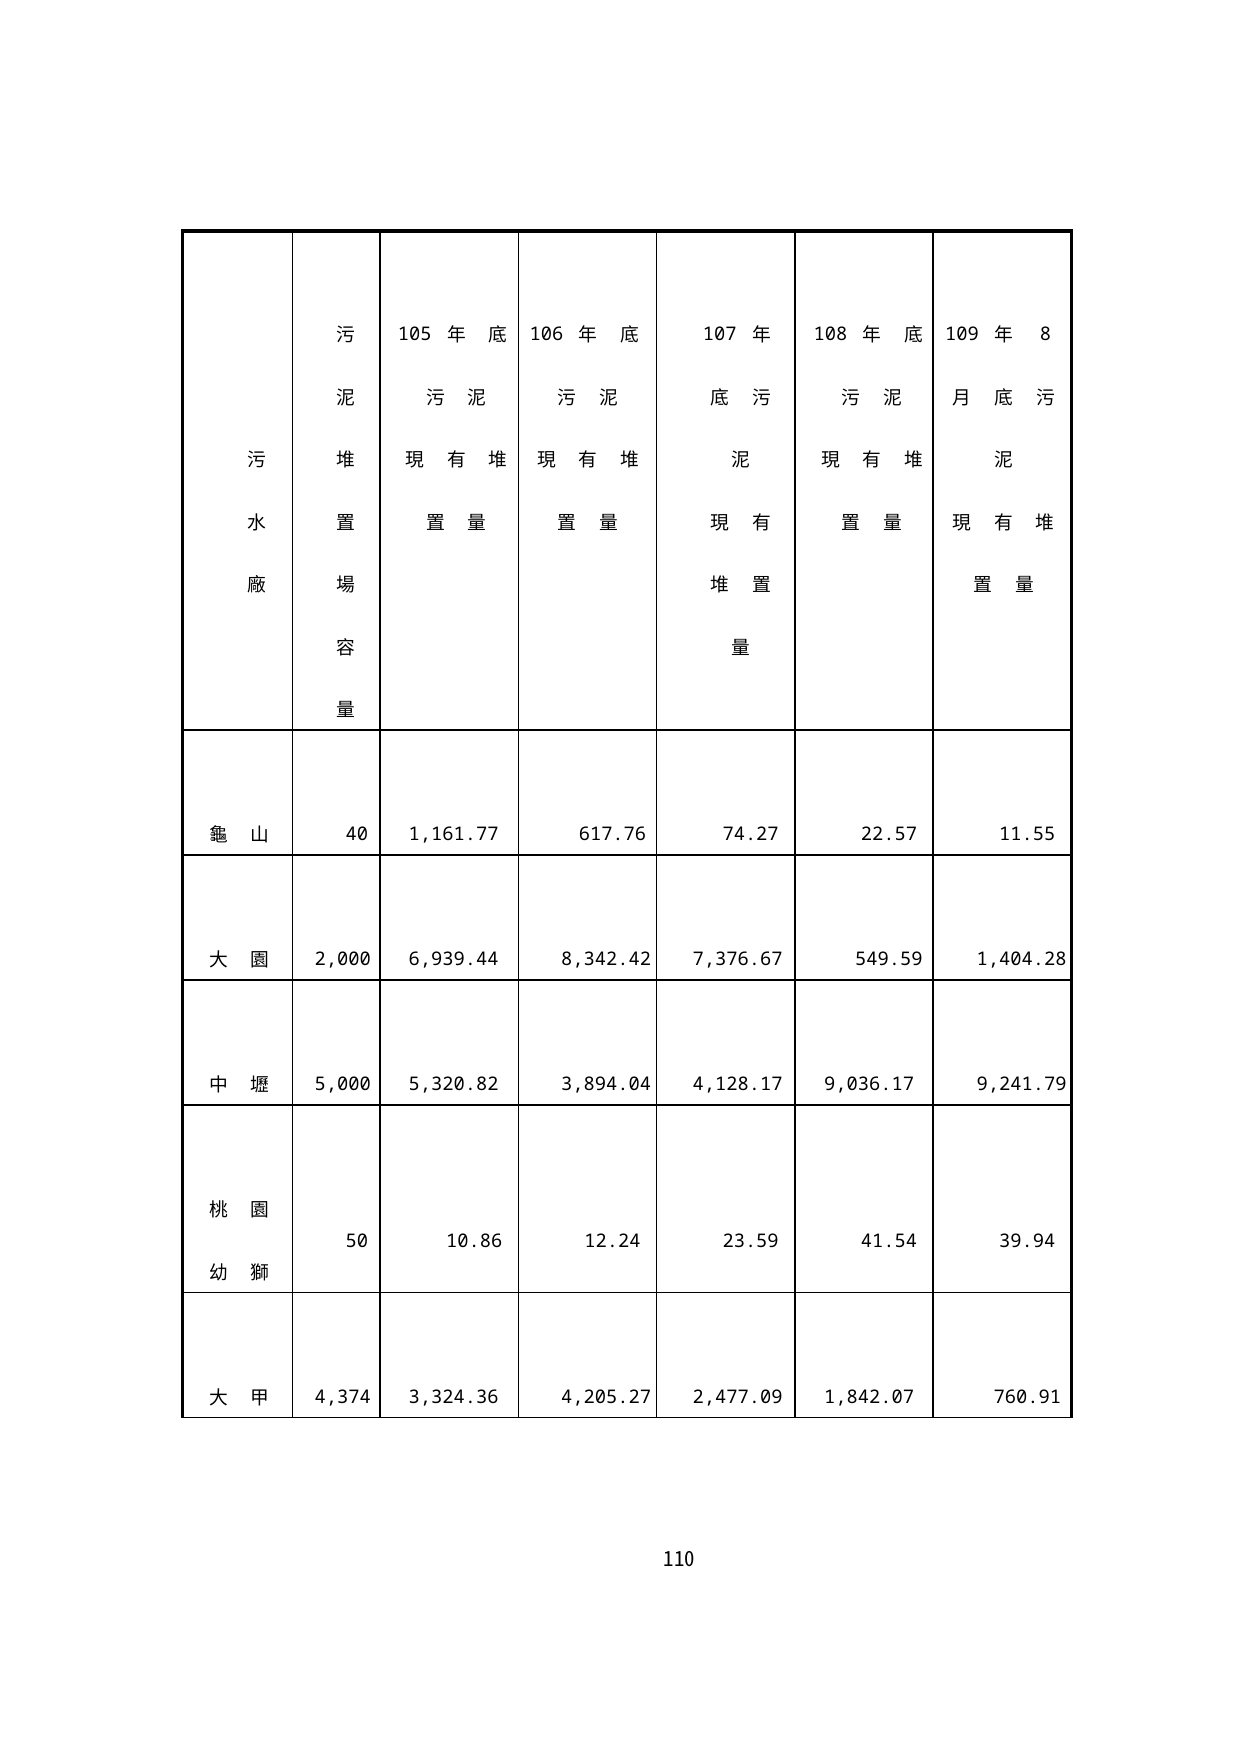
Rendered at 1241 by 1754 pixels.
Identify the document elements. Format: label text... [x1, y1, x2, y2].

table_header 109年8月底污泥 現有堆置量 [934, 233, 1070, 729]
table_cell 5,000 [293, 981, 379, 1104]
table_cell 龜山 [184, 731, 292, 854]
table_cell 23.59 [657, 1106, 794, 1292]
table_cell 中壢 [184, 981, 292, 1104]
table_header 107年底污泥 現有堆置量 [657, 233, 794, 729]
table_cell 大園 [184, 856, 292, 979]
table_cell 3,894.04 [519, 981, 656, 1104]
table_header 106年底污泥 現有堆置量 [519, 233, 656, 729]
table_cell 549.59 [796, 856, 932, 979]
table_cell 2,000 [293, 856, 379, 979]
table_header 污泥堆置場容量 [293, 233, 379, 729]
table_cell 760.91 [934, 1293, 1070, 1417]
table_cell 39.94 [934, 1106, 1070, 1292]
table_cell 6,939.44 [381, 856, 518, 979]
table_cell 1,842.07 [796, 1293, 932, 1417]
table_cell 2,477.09 [657, 1293, 794, 1417]
table_cell 4,205.27 [519, 1293, 656, 1417]
table_header 108年底污泥 現有堆置量 [796, 233, 932, 729]
table_cell 8,342.42 [519, 856, 656, 979]
table_cell 4,128.17 [657, 981, 794, 1104]
table_cell 617.76 [519, 731, 656, 854]
table_cell 11.55 [934, 731, 1070, 854]
table_cell 4,374 [293, 1293, 379, 1417]
table_cell 22.57 [796, 731, 932, 854]
table_cell 大甲 [184, 1293, 292, 1417]
table_cell 40 [293, 731, 379, 854]
table_cell 74.27 [657, 731, 794, 854]
table_cell 1,404.28 [934, 856, 1070, 979]
table_cell 桃園幼獅 [184, 1106, 292, 1292]
table_header 污水廠 [184, 233, 292, 729]
table_cell 10.86 [381, 1106, 518, 1292]
table_cell 1,161.77 [381, 731, 518, 854]
table_cell 12.24 [519, 1106, 656, 1292]
table_cell 3,324.36 [381, 1293, 518, 1417]
table_cell 9,241.79 [934, 981, 1070, 1104]
table_cell 9,036.17 [796, 981, 932, 1104]
table_cell 50 [293, 1106, 379, 1292]
table_header 105年底污泥 現有堆置量 [381, 233, 518, 729]
table_cell 41.54 [796, 1106, 932, 1292]
table_cell 5,320.82 [381, 981, 518, 1104]
table_cell 7,376.67 [657, 856, 794, 979]
